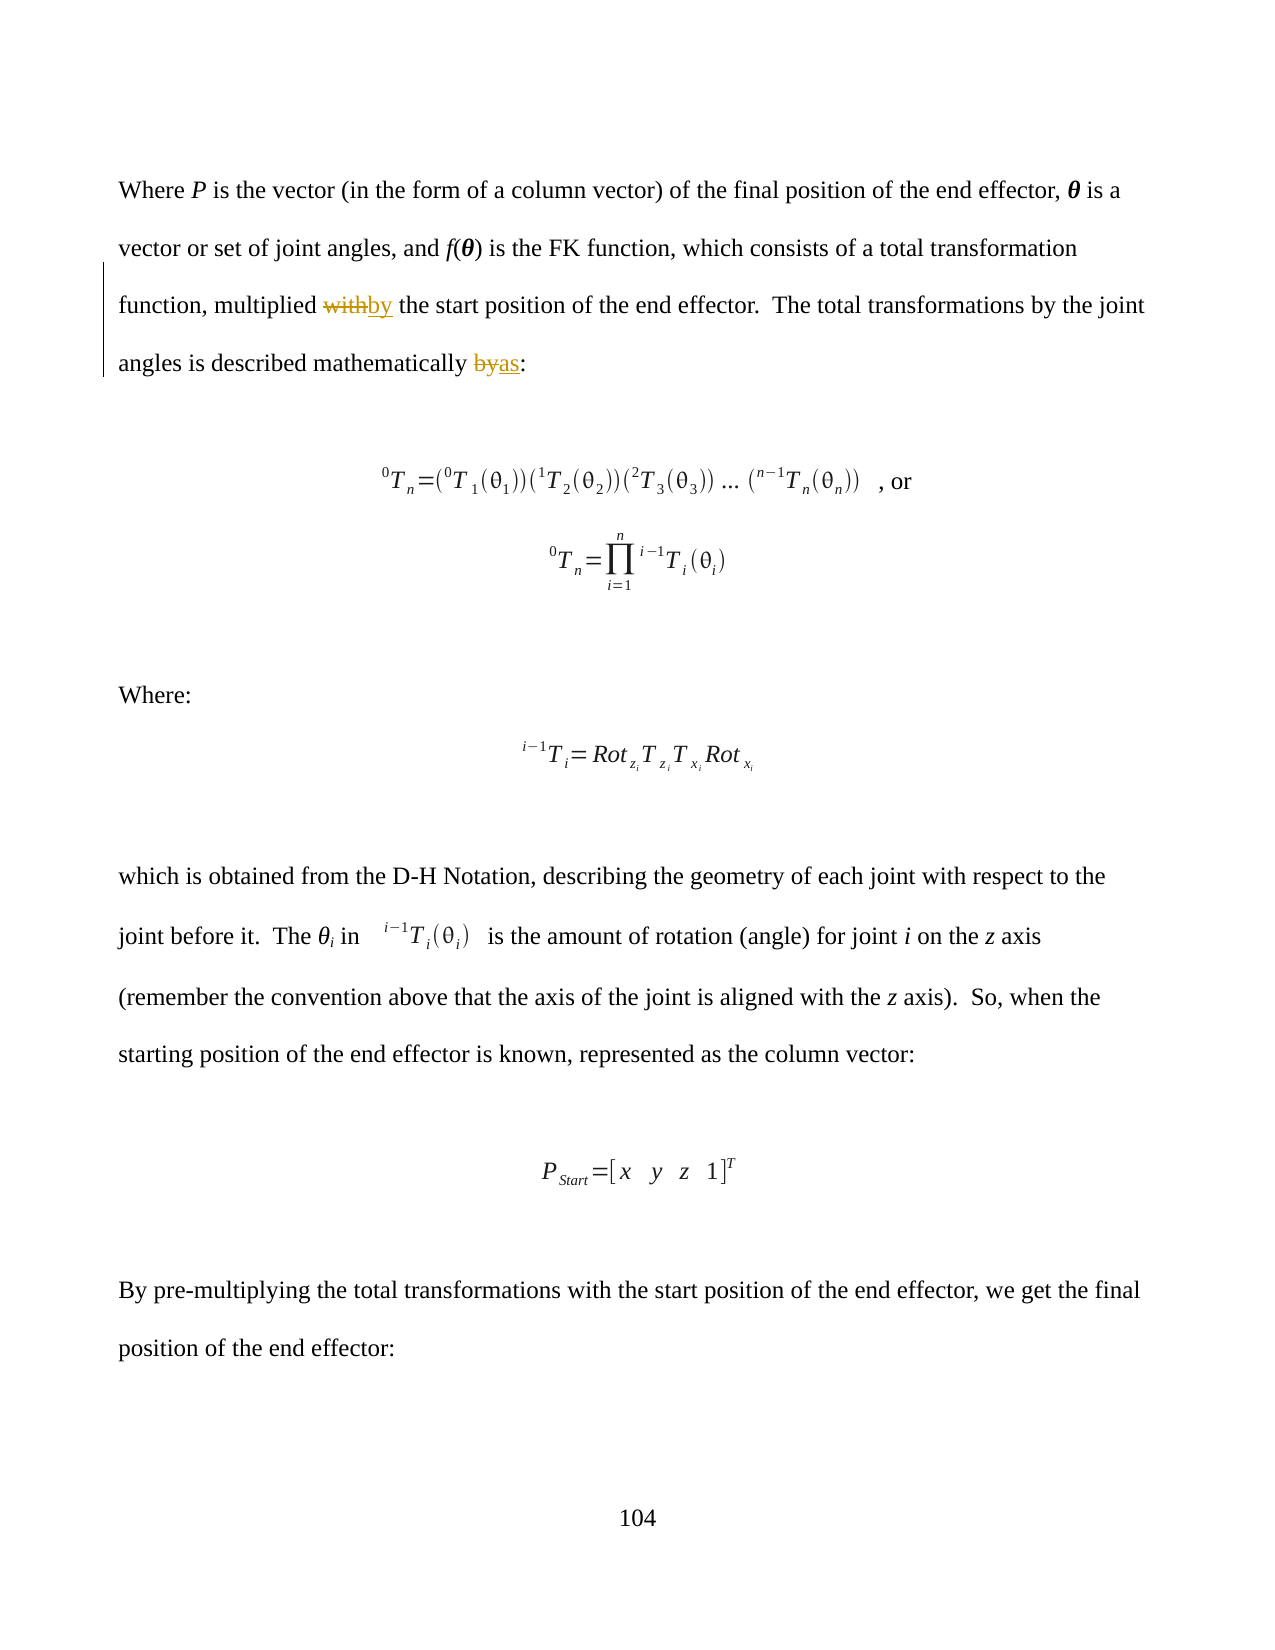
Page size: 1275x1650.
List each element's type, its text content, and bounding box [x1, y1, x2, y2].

text , or [118, 463, 1157, 498]
text Where: [118, 680, 1157, 709]
text which is obtained from the D-H Notation, describing the geometry of each joint with respect to the joint before it. The θi in is the amount of rotation (angle) for joint i on the z axis (remember the convention above that the axis of the joint is aligned with the z axis). So, when the starting position of the end effector is known, represented as the column vector: [118, 861, 1157, 1068]
text Where P is the vector (in the form of a column vector) of the final position of the end effector, θ is a vector or set of joint angles, and f(θ) is the FK function, which consists of a total transformation function, multiplied by the start position of the end effector. The total transformations by the joint angles is described mathematically as: [118, 176, 1157, 377]
text By pre-multiplying the total transformations with the start position of the end effector, we get the final position of the end effector: [118, 1275, 1157, 1362]
